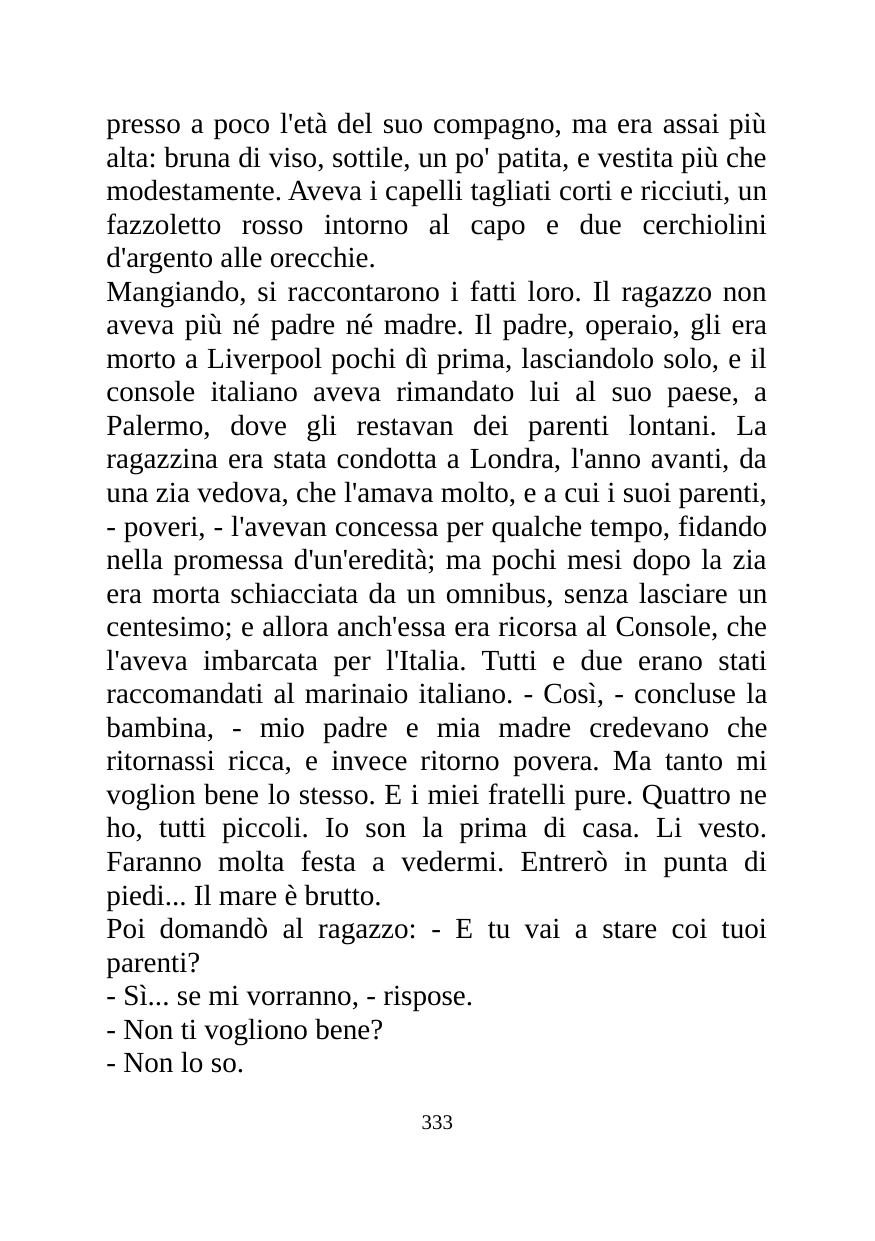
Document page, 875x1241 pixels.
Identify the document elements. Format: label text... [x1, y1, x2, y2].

text Mangiando, si raccontarono i fatti loro. Il ragazzo non aveva più né padre né madre. Il padre, operaio, gli era morto a Liverpool pochi dì prima, lasciandolo solo, e il console italiano aveva rimandato lui al suo paese, a Palermo, dove gli restavan dei parenti lontani. La ragazzina era stata condotta a Londra, l'anno avanti, da una zia vedova, che l'amava molto, e a cui i suoi parenti, - poveri, - l'avevan concessa per qualche tempo, fidando nella promessa d'un'eredità; ma pochi mesi dopo la zia era morta schiacciata da un omnibus, senza lasciare un centesimo; e allora anch'essa era ricorsa al Console, che l'aveva imbarcata per l'Italia. Tutti e due erano stati raccomandati al marinaio italiano. - Così, - concluse la bambina, - mio padre e mia madre credevano che ritornassi ricca, e invece ritorno povera. Ma tanto mi voglion bene lo stesso. E i miei fratelli pure. Quattro ne ho, tutti piccoli. Io son la prima di casa. Li vesto. Faranno molta festa a vedermi. Entrerò in punta di piedi... Il mare è brutto. [106, 274, 768, 911]
text - Non lo so. [106, 1045, 768, 1079]
text presso a poco l'età del suo compagno, ma era assai più alta: bruna di viso, sottile, un po' patita, e vestita più che modestamente. Aveva i capelli tagliati corti e ricciuti, un fazzoletto rosso intorno al capo e due cerchiolini d'argento alle orecchie. [106, 106, 768, 274]
text - Non ti vogliono bene? [106, 1012, 768, 1045]
text Poi domandò al ragazzo: - E tu vai a stare coi tuoi parenti? [106, 911, 768, 978]
text - Sì... se mi vorranno, - rispose. [106, 978, 768, 1012]
